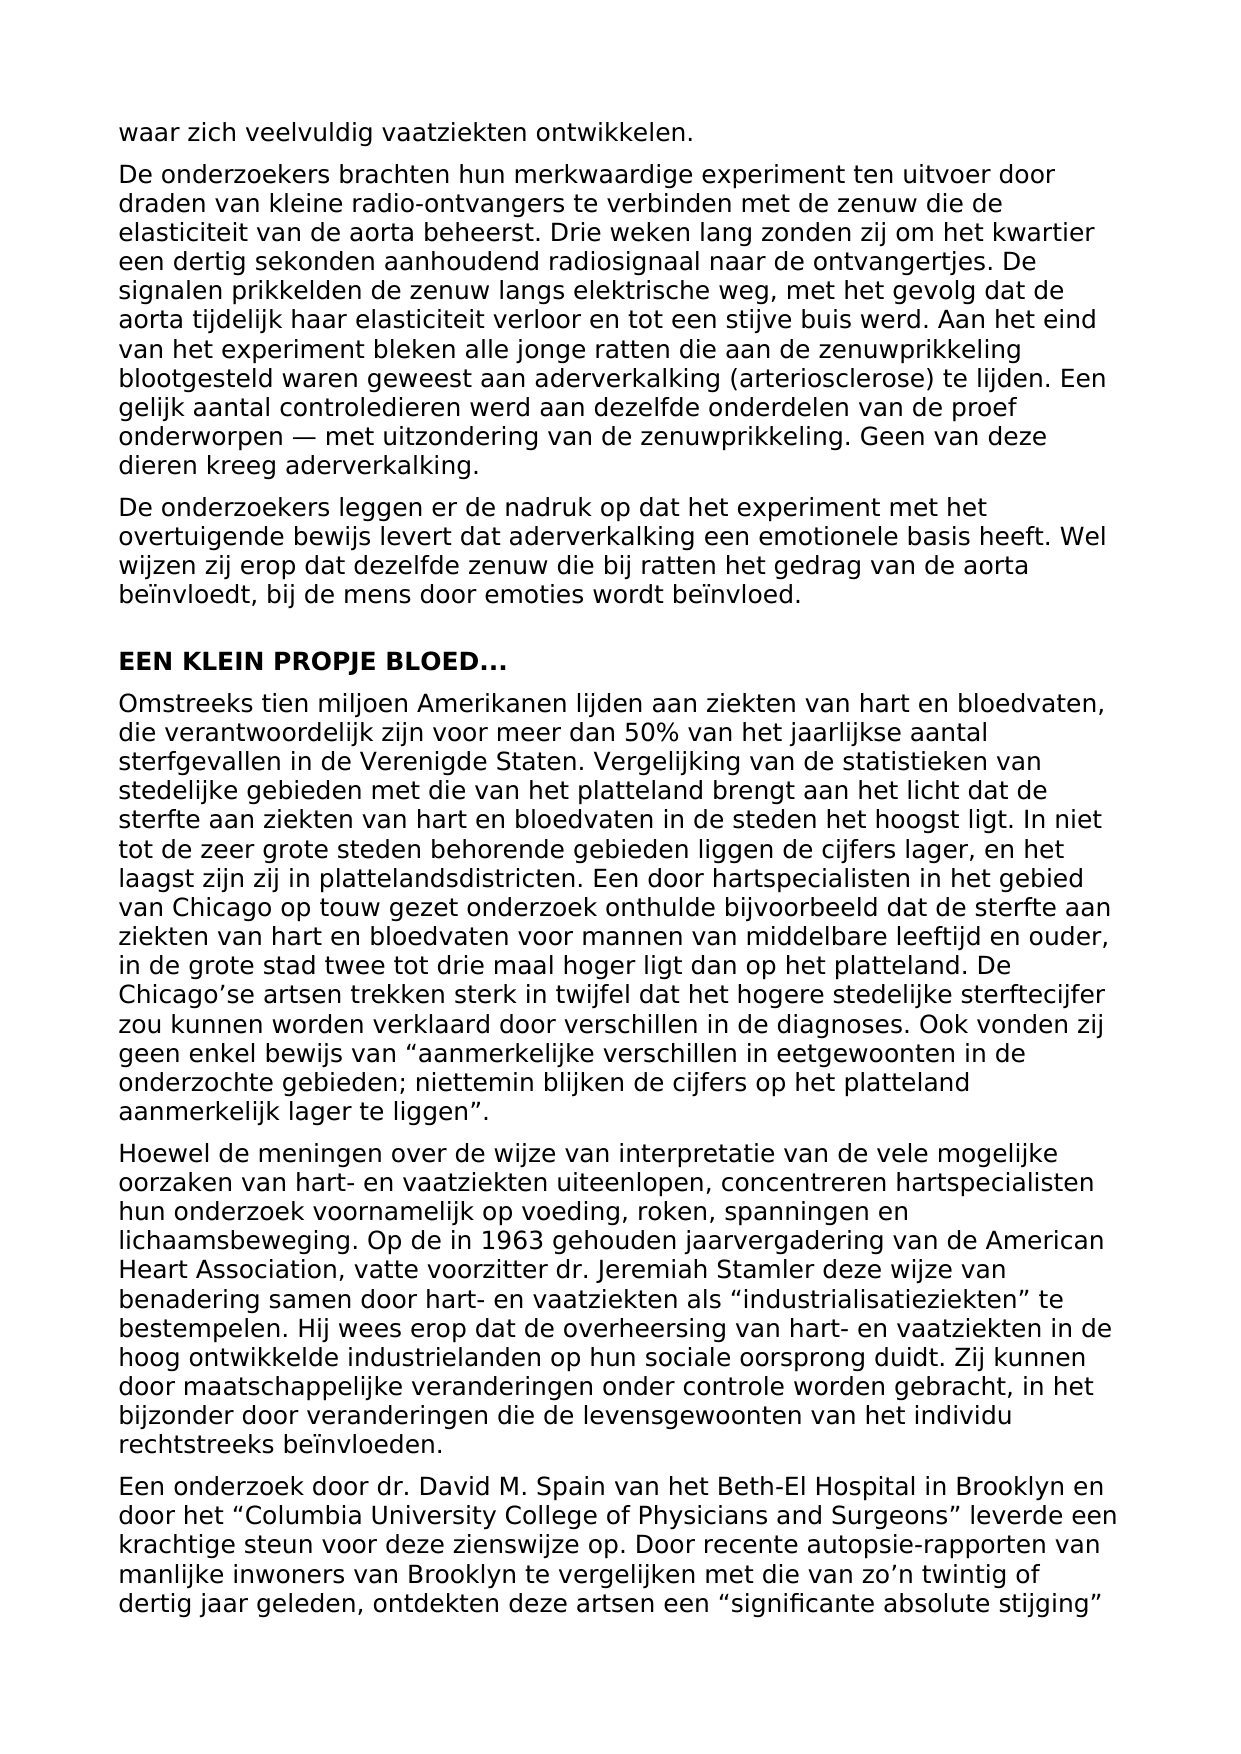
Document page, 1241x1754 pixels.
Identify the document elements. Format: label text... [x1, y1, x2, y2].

text Omstreeks tien miljoen Amerikanen lijden aan ziekten van hart en bloedvaten, die verantwoordelijk zijn voor meer dan 50% van het jaarlijkse aantal sterfgevallen in de Verenigde Staten. Vergelijking van de statistieken van stedelijke gebieden met die van het platteland brengt aan het licht dat de sterfte aan ziekten van hart en bloedvaten in de steden het hoogst ligt. In niet tot de zeer grote steden behorende gebieden liggen de cijfers lager, en het laagst zijn zij in plattelandsdistricten. Een door hartspecialisten in het gebied van Chicago op touw gezet onderzoek onthulde bijvoorbeeld dat de sterfte aan ziekten van hart en bloedvaten voor mannen van middelbare leeftijd en ouder, in de grote stad twee tot drie maal hoger ligt dan op het platteland. De Chicago’se artsen trekken sterk in twijfel dat het hogere stedelijke sterftecijfer zou kunnen worden verklaard door verschillen in de diagnoses. Ook vonden zij geen enkel bewijs van “aanmerkelijke verschillen in eetgewoonten in de onderzochte gebieden; niettemin blijken de cijfers op het platteland aanmerkelijk lager te liggen”. [118, 689, 1122, 1126]
subtitle EEN KLEIN PROPJE BLOED... [118, 647, 1122, 676]
text Een onderzoek door dr. David M. Spain van het Beth-El Hospital in Brooklyn en door het “Columbia University College of Physicians and Surgeons” leverde een krachtige steun voor deze zienswijze op. Door recente autopsie-rapporten van manlijke inwoners van Brooklyn te vergelijken met die van zo’n twintig of dertig jaar geleden, ontdekten deze artsen een “significante absolute stijging” [118, 1472, 1122, 1618]
text De onderzoekers brachten hun merkwaardige experiment ten uitvoer door draden van kleine radio-ontvangers te verbinden met de zenuw die de elasticiteit van de aorta beheerst. Drie weken lang zonden zij om het kwartier een dertig sekonden aanhoudend radiosignaal naar de ontvangertjes. De signalen prikkelden de zenuw langs elektrische weg, met het gevolg dat de aorta tijdelijk haar elasticiteit verloor en tot een stijve buis werd. Aan het eind van het experiment bleken alle jonge ratten die aan de zenuwprikkeling blootgesteld waren geweest aan aderverkalking (arteriosclerose) te lijden. Een gelijk aantal controledieren werd aan dezelfde onderdelen van de proef onderworpen — met uitzondering van de zenuwprikkeling. Geen van deze dieren kreeg aderverkalking. [118, 160, 1122, 481]
text waar zich veelvuldig vaatziekten ontwikkelen. [118, 118, 1122, 147]
text Hoewel de meningen over de wijze van interpretatie van de vele mogelijke oorzaken van hart- en vaatziekten uiteenlopen, concentreren hartspecialisten hun onderzoek voornamelijk op voeding, roken, spanningen en lichaamsbeweging. Op de in 1963 gehouden jaarvergadering van de American Heart Association, vatte voorzitter dr. Jeremiah Stamler deze wijze van benadering samen door hart- en vaatziekten als “industrialisatieziekten” te bestempelen. Hij wees erop dat de overheersing van hart- en vaatziekten in de hoog ontwikkelde industrielanden op hun sociale oorsprong duidt. Zij kunnen door maatschappelijke veranderingen onder controle worden gebracht, in het bijzonder door veranderingen die de levensgewoonten van het individu rechtstreeks beïnvloeden. [118, 1139, 1122, 1460]
text De onderzoekers leggen er de nadruk op dat het experiment met het overtuigende bewijs levert dat aderverkalking een emotionele basis heeft. Wel wijzen zij erop dat dezelfde zenuw die bij ratten het gedrag van de aorta beïnvloedt, bij de mens door emoties wordt beïnvloed. [118, 493, 1122, 610]
